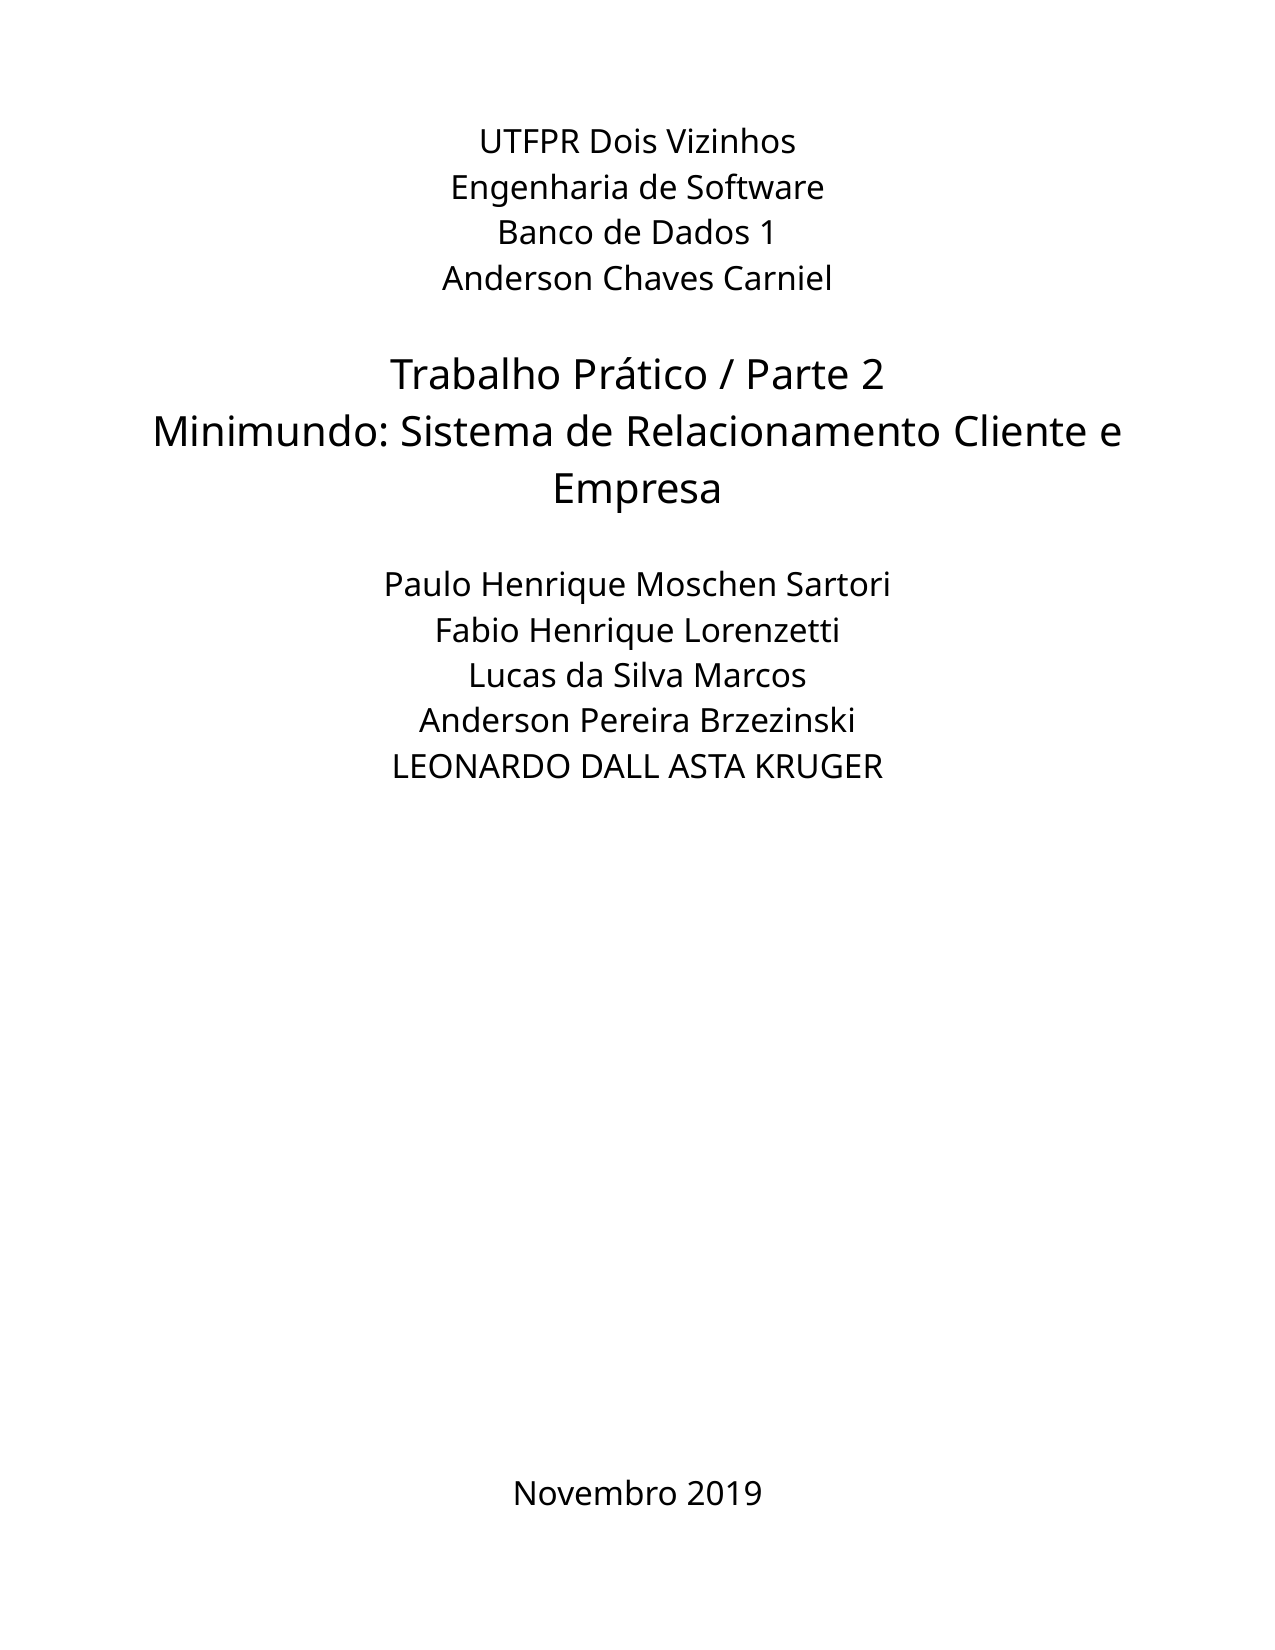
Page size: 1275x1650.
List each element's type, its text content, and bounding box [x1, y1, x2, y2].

text LEONARDO DALL ASTA KRUGER [118, 743, 1157, 788]
text UTFPR Dois Vizinhos [118, 118, 1157, 163]
text Paulo Henrique Moschen Sartori [118, 561, 1157, 606]
text Novembro 2019 [118, 1469, 1157, 1515]
text Fabio Henrique Lorenzetti [118, 606, 1157, 652]
text Banco de Dados 1 [118, 209, 1157, 254]
text Lucas da Silva Marcos [118, 652, 1157, 697]
text Engenharia de Software [118, 163, 1157, 209]
text Anderson Pereira Brzezinski [118, 697, 1157, 743]
text Trabalho Prático / Parte 2 [118, 345, 1157, 402]
text Anderson Chaves Carniel [118, 254, 1157, 300]
text Minimundo: Sistema de Relacionamento Cliente e Empresa [118, 402, 1157, 516]
